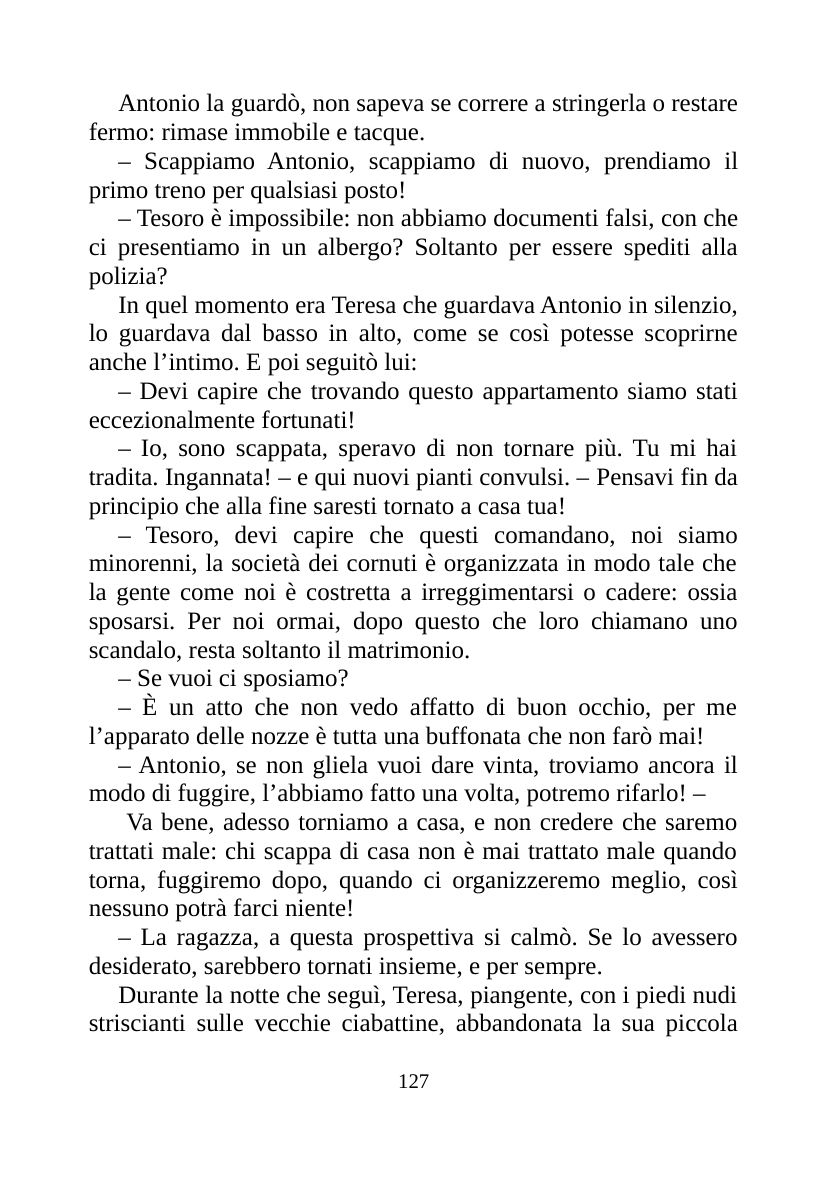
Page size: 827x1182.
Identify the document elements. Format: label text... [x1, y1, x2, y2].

text In quel momento era Teresa che guardava Antonio in silenzio, lo guardava dal basso in alto, come se così potesse scoprirne anche l’intimo. E poi seguitò lui: [88, 290, 738, 376]
text – Scappiamo Antonio, scappiamo di nuovo, prendiamo il primo treno per qualsiasi posto! [88, 146, 738, 203]
text – Antonio, se non gliela vuoi dare vinta, troviamo ancora il modo di fuggire, l’abbiamo fatto una volta, potremo rifarlo! – [88, 750, 738, 807]
text – Io, sono scappata, speravo di non tornare più. Tu mi hai tradita. Ingannata! – e qui nuovi pianti convulsi. – Pensavi fin da principio che alla fine saresti tornato a casa tua! [88, 433, 738, 520]
text – Tesoro è impossibile: non abbiamo documenti falsi, con che ci presentiamo in un albergo? Soltanto per essere spediti alla polizia? [88, 203, 738, 290]
text – La ragazza, a questa prospettiva si calmò. Se lo avessero desiderato, sarebbero tornati insieme, e per sempre. [88, 922, 738, 980]
text – Devi capire che trovando questo appartamento siamo stati eccezionalmente fortunati! [88, 376, 738, 433]
text – È un atto che non vedo affatto di buon occhio, per me l’apparato delle nozze è tutta una buffonata che non farò mai! [88, 692, 738, 750]
text – Tesoro, devi capire che questi comandano, noi siamo minorenni, la società dei cornuti è organizzata in modo tale che la gente come noi è costretta a irreggimentarsi o cadere: ossia sposarsi. Per noi ormai, dopo questo che loro chiamano uno scandalo, resta soltanto il matrimonio. [88, 520, 738, 663]
text – Se vuoi ci sposiamo? [88, 663, 738, 692]
text Antonio la guardò, non sapeva se correre a stringerla o restare fermo: rimase immobile e tacque. [88, 88, 738, 146]
text Va bene, adesso torniamo a casa, e non credere che saremo trattati male: chi scappa di casa non è mai trattato male quando torna, fuggiremo dopo, quando ci organizzeremo meglio, così nessuno potrà farci niente! [88, 807, 738, 922]
text Durante la notte che seguì, Teresa, piangente, con i piedi nudi striscianti sulle vecchie ciabattine, abbandonata la sua piccola [88, 980, 738, 1037]
